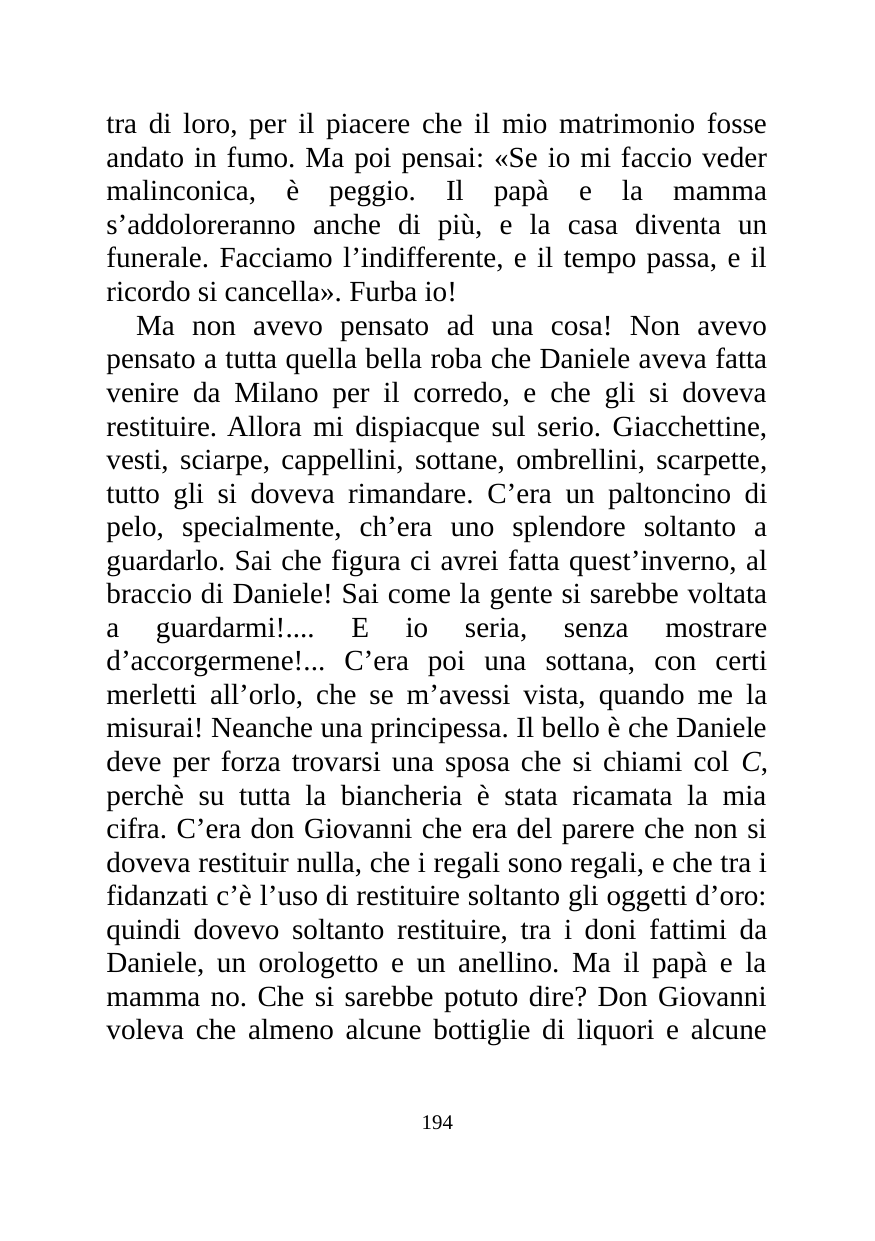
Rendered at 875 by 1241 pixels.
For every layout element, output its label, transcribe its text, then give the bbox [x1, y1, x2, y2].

text Ma non avevo pensato ad una cosa! Non avevo pensato a tutta quella bella roba che Daniele aveva fatta venire da Milano per il corredo, e che gli si doveva restituire. Allora mi dispiacque sul serio. Giacchettine, vesti, sciarpe, cappellini, sottane, ombrellini, scarpette, tutto gli si doveva rimandare. C’era un paltoncino di pelo, specialmente, ch’era uno splendore soltanto a guardarlo. Sai che figura ci avrei fatta quest’inverno, al braccio di Daniele! Sai come la gente si sarebbe voltata a guardarmi!.... E io seria, senza mostrare d’accorgermene!... C’era poi una sottana, con certi merletti all’orlo, che se m’avessi vista, quando me la misurai! Neanche una principessa. Il bello è che Daniele deve per forza trovarsi una sposa che si chiami col C, perchè su tutta la biancheria è stata ricamata la mia cifra. C’era don Giovanni che era del parere che non si doveva restituir nulla, che i regali sono regali, e che tra i fidanzati c’è l’uso di restituire soltanto gli oggetti d’oro: quindi dovevo soltanto restituire, tra i doni fattimi da Daniele, un orologetto e un anellino. Ma il papà e la mamma no. Che si sarebbe potuto dire? Don Giovanni voleva che almeno alcune bottiglie di liquori e alcune [106, 308, 768, 1046]
text tra di loro, per il piacere che il mio matrimonio fosse andato in fumo. Ma poi pensai: «Se io mi faccio veder malinconica, è peggio. Il papà e la mamma s’addoloreranno anche di più, e la casa diventa un funerale. Facciamo l’indifferente, e il tempo passa, e il ricordo si cancella». Furba io! [106, 106, 768, 307]
